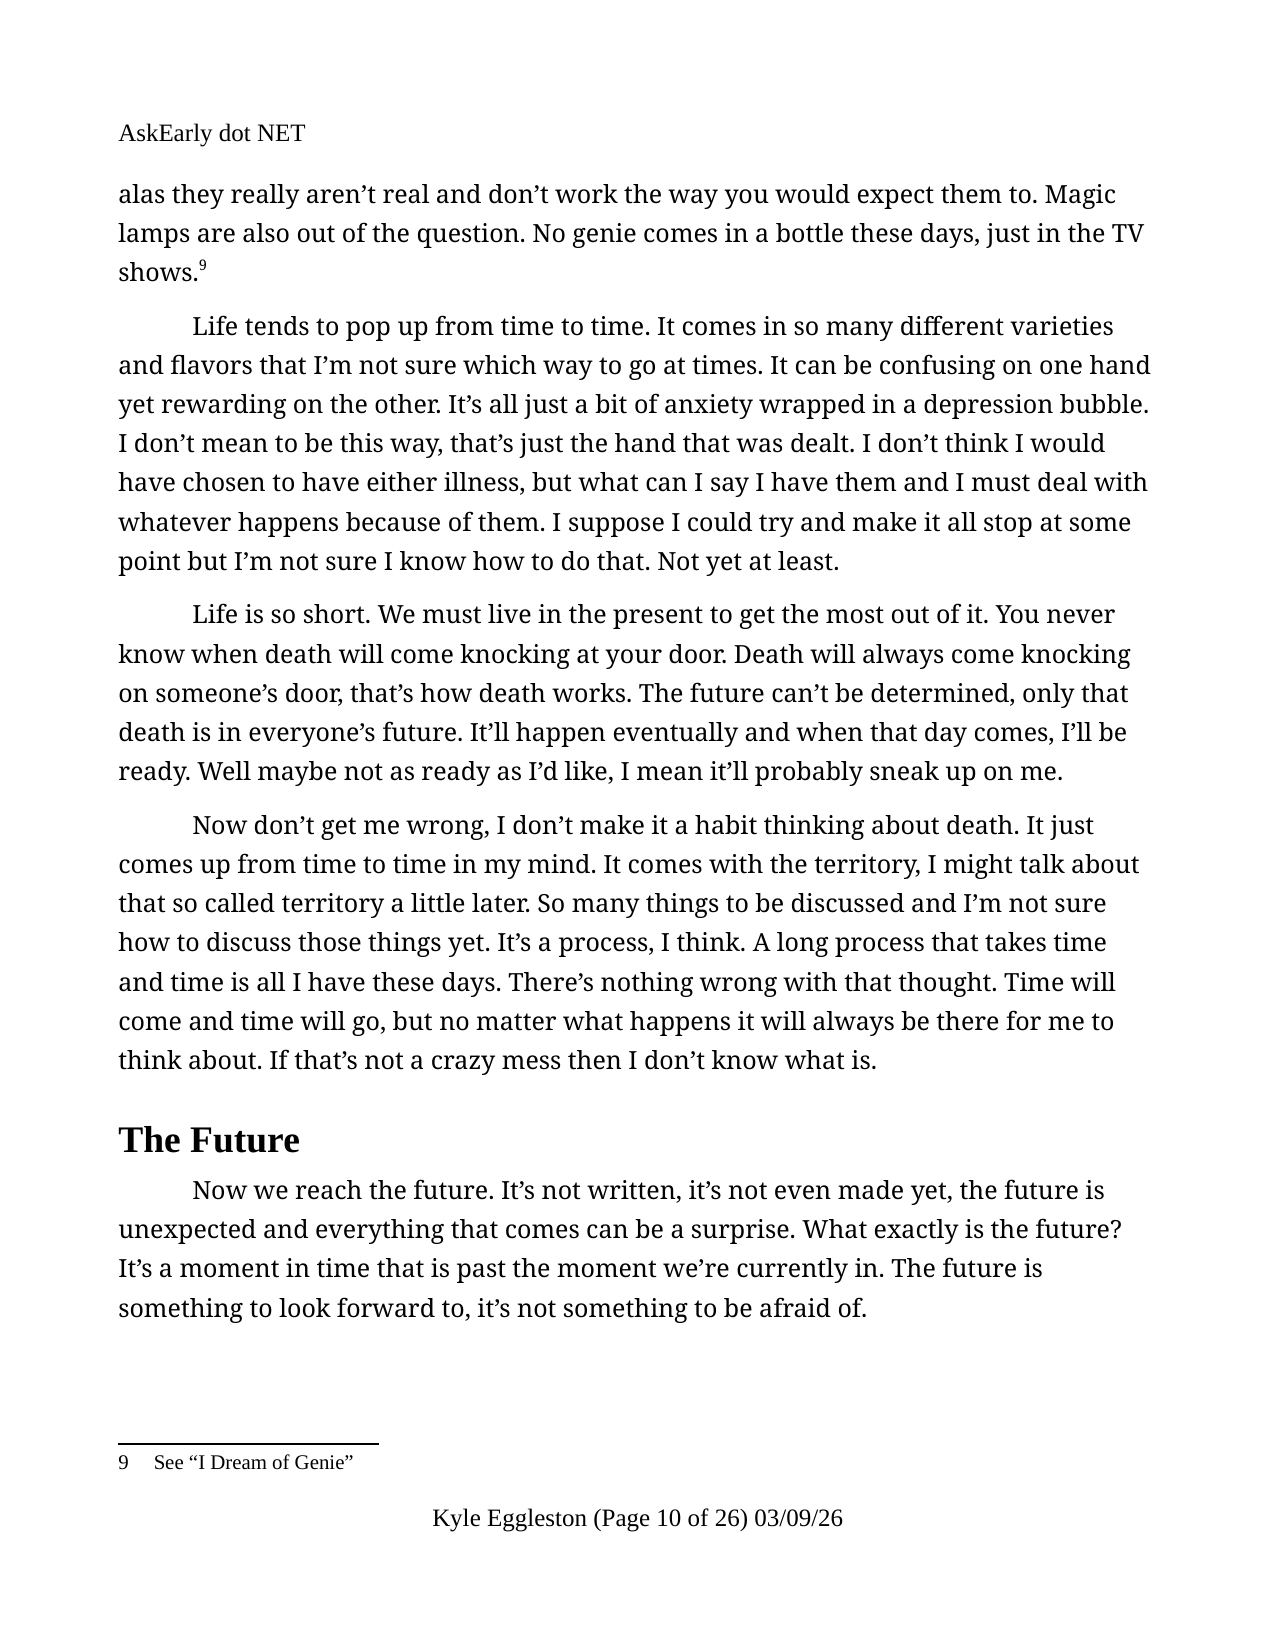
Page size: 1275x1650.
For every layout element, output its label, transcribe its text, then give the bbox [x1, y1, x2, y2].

text Now don’t get me wrong, I don’t make it a habit thinking about death. It just comes up from time to time in my mind. It comes with the territory, I might talk about that so called territory a little later. So many things to be discussed and I’m not sure how to discuss those things yet. It’s a process, I think. A long process that takes time and time is all I have these days. There’s nothing wrong with that thought. Time will come and time will go, but no matter what happens it will always be there for me to think about. If that’s not a crazy mess then I don’t know what is. [118, 808, 1157, 1077]
subtitle The Future [118, 1117, 1157, 1160]
text Life tends to pop up from time to time. It comes in so many different varieties and flavors that I’m not sure which way to go at times. It can be confusing on one hand yet rewarding on the other. It’s all just a bit of anxiety wrapped in a depression bubble. I don’t mean to be this way, that’s just the hand that was dealt. I don’t think I would have chosen to have either illness, but what can I say I have them and I must deal with whatever happens because of them. I suppose I could try and make it all stop at some point but I’m not sure I know how to do that. Not yet at least. [118, 308, 1157, 577]
text Life is so short. We must live in the present to get the most out of it. You never know when death will come knocking at your door. Death will always come knocking on someone’s door, that’s how death works. The future can’t be determined, only that death is in everyone’s future. It’ll happen eventually and when that day comes, I’ll be ready. Well maybe not as ready as I’d like, I mean it’ll probably sneak up on me. [118, 597, 1157, 788]
text Now we reach the future. It’s not written, it’s not even made yet, the future is unexpected and everything that comes can be a surprise. What exactly is the future? It’s a moment in time that is past the moment we’re currently in. The future is something to look forward to, it’s not something to be afraid of. [118, 1173, 1157, 1324]
text See “I Dream of Genie” [118, 1449, 1157, 1474]
text alas they really aren’t real and don’t work the way you would expect them to. Magic lamps are also out of the question. No genie comes in a bottle these days, just in the TV shows. [118, 176, 1157, 289]
